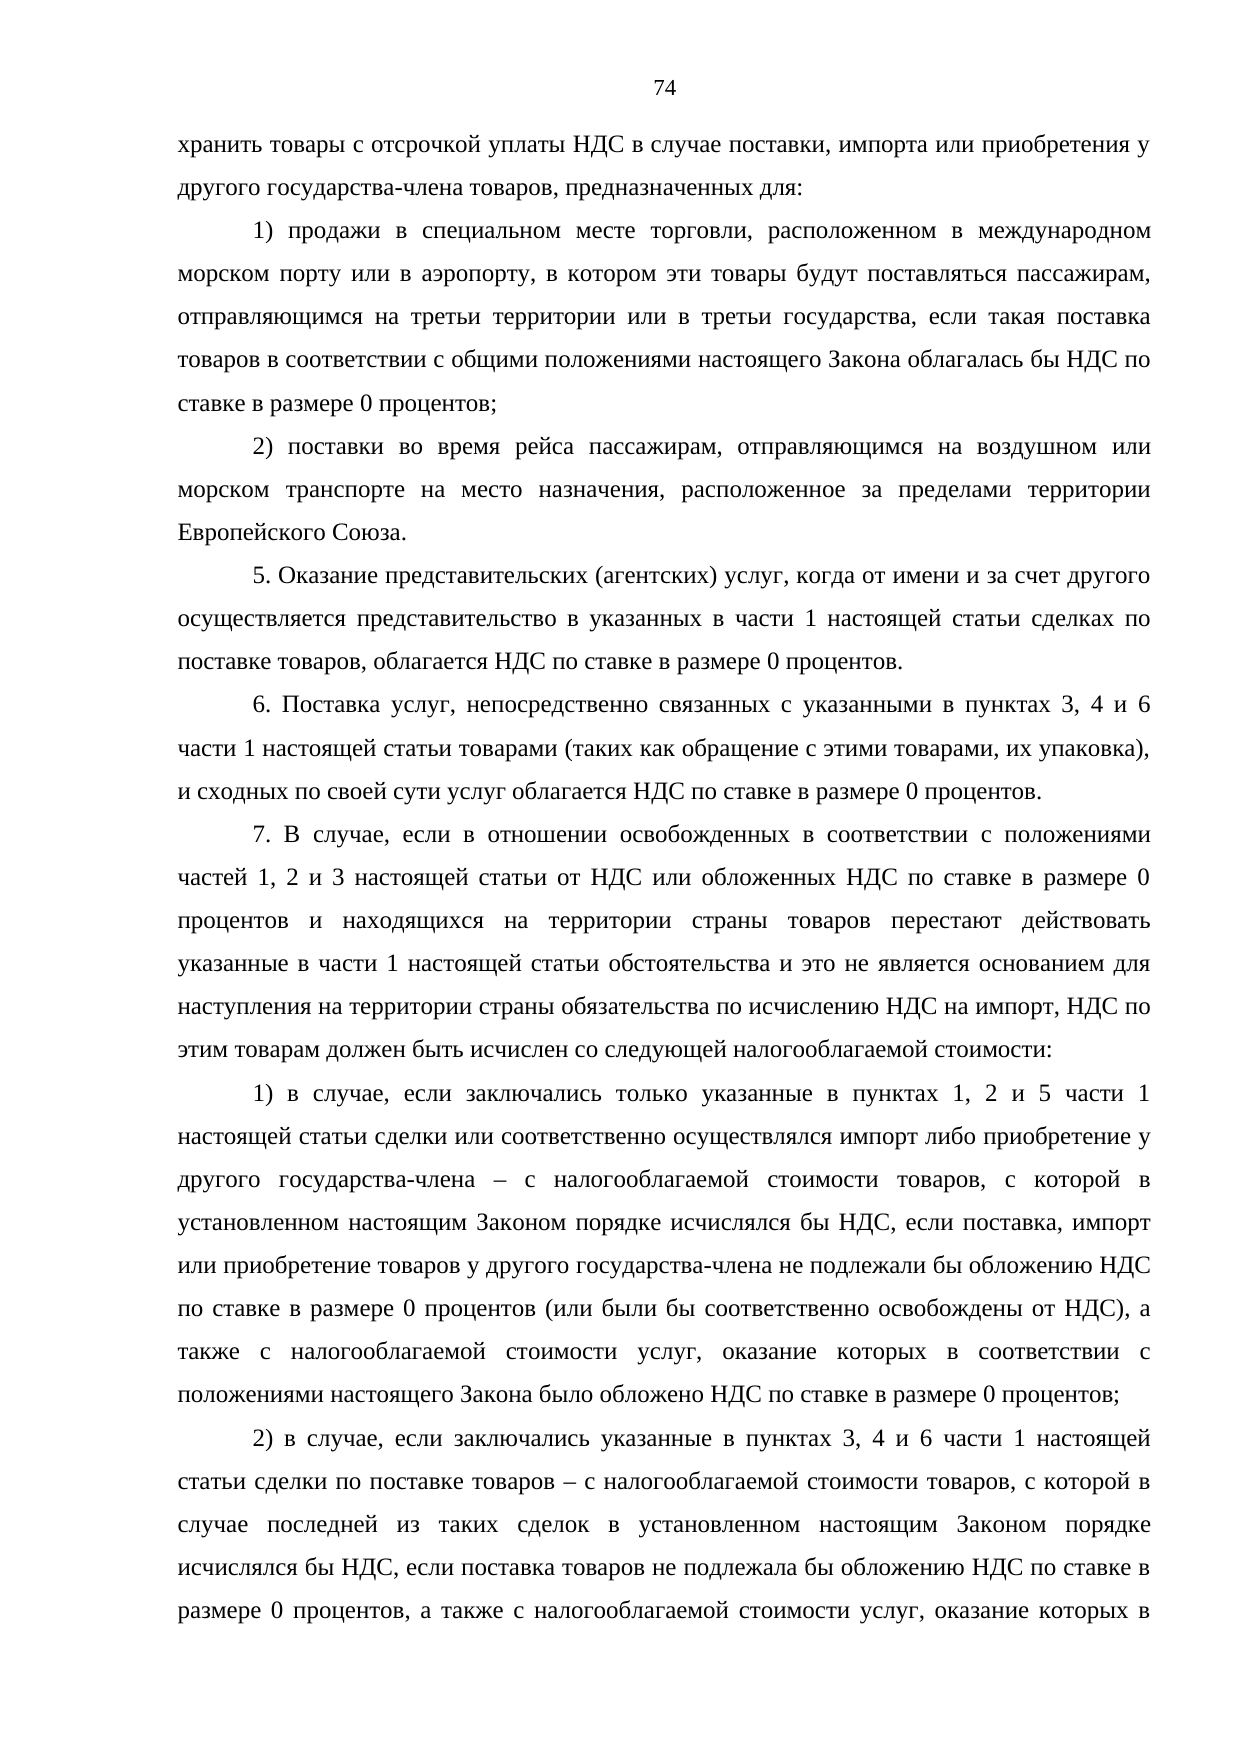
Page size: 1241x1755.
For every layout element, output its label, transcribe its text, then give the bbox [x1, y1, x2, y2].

text 2) в случае, если заключались указанные в пунктах 3, 4 и 6 части 1 настоящей статьи сделки по поставке товаров – с налогооблагаемой стоимости товаров, с которой в случае последней из таких сделок в установленном настоящим Законом порядке исчислялся бы НДС, если поставка товаров не подлежала бы обложению НДС по ставке в размере 0 процентов, а также с налогооблагаемой стоимости услуг, оказание которых в [177, 1423, 1152, 1624]
text хранить товары с отсрочкой уплаты НДС в случае поставки, импорта или приобретения у другого государства-члена товаров, предназначенных для: [177, 129, 1152, 201]
text 7. В случае, если в отношении освобожденных в соответствии с положениями частей 1, 2 и 3 настоящей статьи от НДС или обложенных НДС по ставке в размере 0 процентов и находящихся на территории страны товаров перестают действовать указанные в части 1 настоящей статьи обстоятельства и это не является основанием для наступления на территории страны обязательства по исчислению НДС на импорт, НДС по этим товарам должен быть исчислен со следующей налогооблагаемой стоимости: [177, 819, 1152, 1063]
text 2) поставки во время рейса пассажирам, отправляющимся на воздушном или морском транспорте на место назначения, расположенное за пределами территории Европейского Союза. [177, 431, 1152, 546]
text 1) в случае, если заключались только указанные в пунктах 1, 2 и 5 части 1 настоящей статьи сделки или соответственно осуществлялся импорт либо приобретение у другого государства-члена – с налогооблагаемой стоимости товаров, с которой в установленном настоящим Законом порядке исчислялся бы НДС, если поставка, импорт или приобретение товаров у другого государства-члена не подлежали бы обложению НДС по ставке в размере 0 процентов (или были бы соответственно освобождены от НДС), а также с налогооблагаемой стоимости услуг, оказание которых в соответствии с положениями настоящего Закона было обложено НДС по ставке в размере 0 процентов; [177, 1078, 1152, 1408]
text 5. Оказание представительских (агентских) услуг, когда от имени и за счет другого осуществляется представительство в указанных в части 1 настоящей статьи сделках по поставке товаров, облагается НДС по ставке в размере 0 процентов. [177, 560, 1152, 675]
text 6. Поставка услуг, непосредственно связанных с указанными в пунктах 3, 4 и 6 части 1 настоящей статьи товарами (таких как обращение с этими товарами, их упаковка), и сходных по своей сути услуг облагается НДС по ставке в размере 0 процентов. [177, 689, 1152, 804]
text 1) продажи в специальном месте торговли, расположенном в международном морском порту или в аэропорту, в котором эти товары будут поставляться пассажирам, отправляющимся на третьи территории или в третьи государства, если такая поставка товаров в соответствии с общими положениями настоящего Закона облагалась бы НДС по ставке в размере 0 процентов; [177, 215, 1152, 416]
